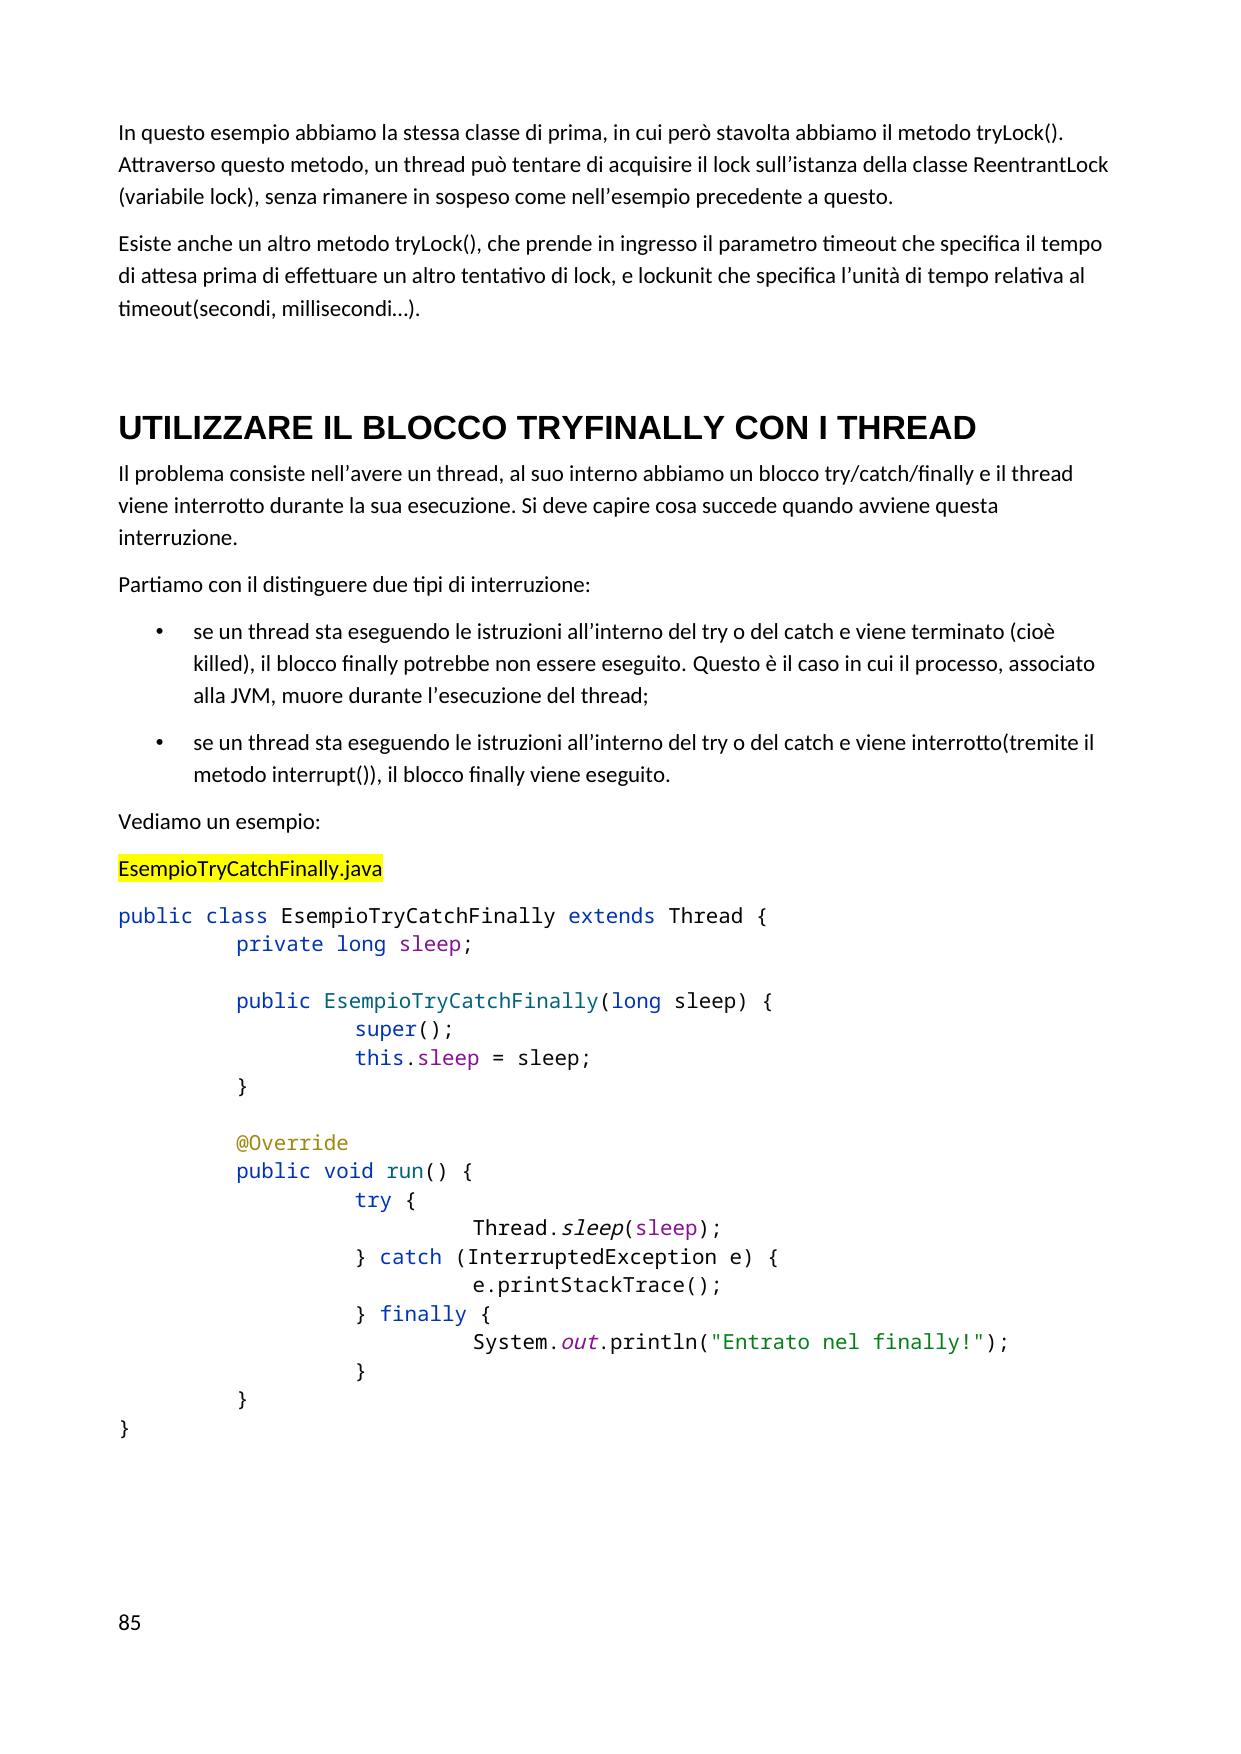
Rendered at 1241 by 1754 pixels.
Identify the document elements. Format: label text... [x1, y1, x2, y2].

text In questo esempio abbiamo la stessa classe di prima, in cui però stavolta abbiamo il metodo tryLock(). Attraverso questo metodo, un thread può tentare di acquisire il lock sull’istanza della classe ReentrantLock (variabile lock), senza rimanere in sospeso come nell’esempio precedente a questo. [118, 118, 1122, 211]
text Il problema consiste nell’avere un thread, al suo interno abbiamo un blocco try/catch/finally e il thread viene interrotto durante la sua esecuzione. Si deve capire cosa succede quando avviene questa interruzione. [118, 459, 1122, 552]
text public class EsempioTryCatchFinally extends Thread { private long sleep; public EsempioTryCatchFinally(long sleep) { super(); this.sleep = sleep; } @Override public void run() { try { Thread.sleep(sleep); } catch (InterruptedException e) { e.printStackTrace(); } finally { System.out.println("Entrato nel finally!"); } } } [118, 901, 1122, 1441]
text Partiamo con il distinguere due tipi di interruzione: [118, 570, 1122, 598]
list se un thread sta eseguendo le istruzioni all’interno del try o del catch e viene terminato (cioè killed), il blocco finally potrebbe non essere eseguito. Questo è il caso in cui il processo, associato alla JVM, muore durante l’esecuzione del thread; [156, 617, 1122, 709]
subtitle UTILIZZARE IL BLOCCO TRYFINALLY CON I THREAD [118, 408, 1122, 447]
text EsempioTryCatchFinally.java [118, 854, 1122, 882]
text Vediamo un esempio: [118, 807, 1122, 835]
text Esiste anche un altro metodo tryLock(), che prende in ingresso il parametro timeout che specifica il tempo di attesa prima di effettuare un altro tentativo di lock, e lockunit che specifica l’unità di tempo relativa al timeout(secondi, millisecondi…). [118, 229, 1122, 322]
list se un thread sta eseguendo le istruzioni all’interno del try o del catch e viene interrotto(tremite il metodo interrupt()), il blocco finally viene eseguito. [156, 728, 1122, 788]
